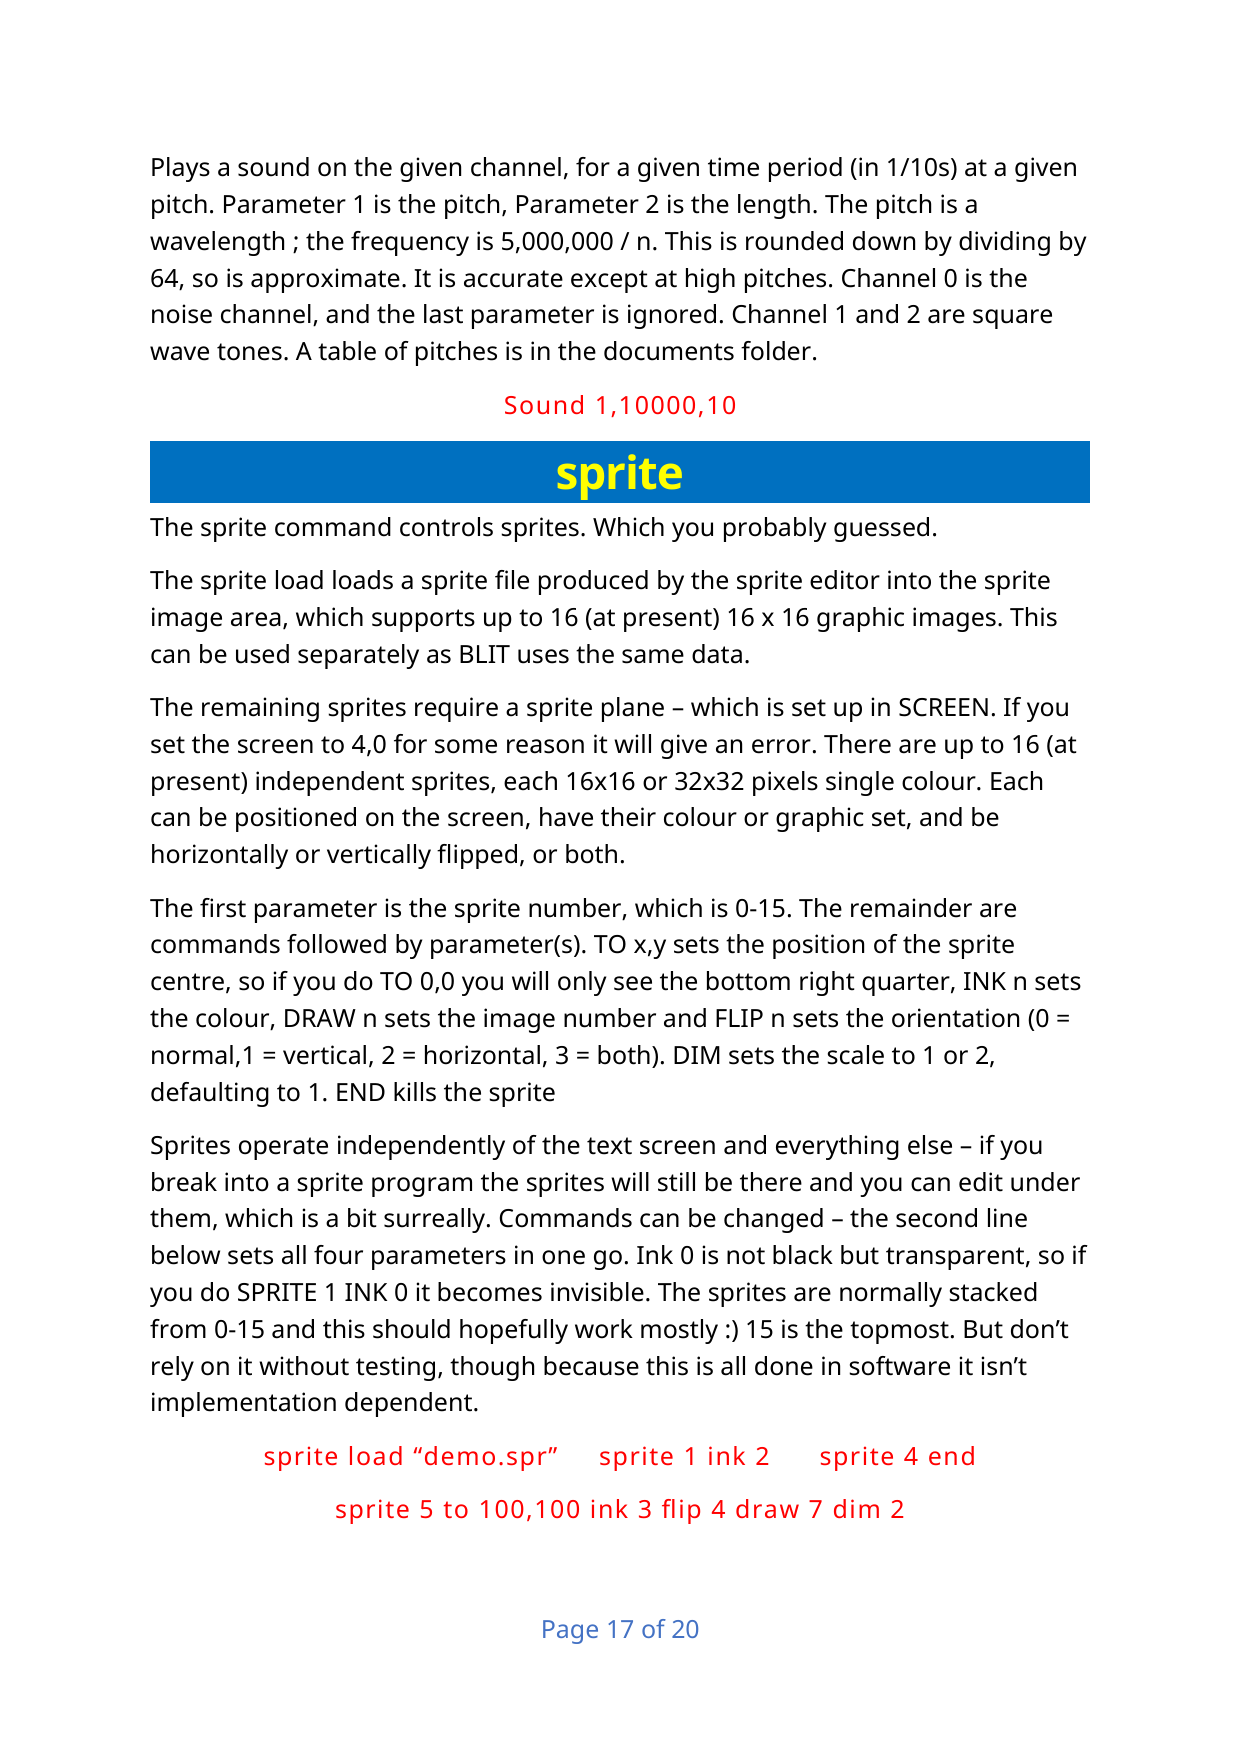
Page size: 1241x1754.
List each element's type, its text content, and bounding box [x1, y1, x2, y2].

text Sprites operate independently of the text screen and everything else – if you break into a sprite program the sprites will still be there and you can edit under them, which is a bit surreally. Commands can be changed – the second line below sets all four parameters in one go. Ink 0 is not black but transparent, so if you do SPRITE 1 INK 0 it becomes invisible. The sprites are normally stacked from 0-15 and this should hopefully work mostly :) 15 is the topmost. But don’t rely on it without testing, though because this is all done in software it isn’t implementation dependent. [150, 1128, 1090, 1419]
subtitle sprite load “demo.spr” sprite 1 ink 2 sprite 4 end [150, 1438, 1090, 1472]
text Plays a sound on the given channel, for a given time period (in 1/10s) at a given pitch. Parameter 1 is the pitch, Parameter 2 is the length. The pitch is a wavelength ; the frequency is 5,000,000 / n. This is rounded down by dividing by 64, so is approximate. It is accurate except at high pitches. Channel 0 is the noise channel, and the last parameter is ignored. Channel 1 and 2 are square wave tones. A table of pitches is in the documents folder. [150, 150, 1090, 368]
text The first parameter is the sprite number, which is 0-15. The remainder are commands followed by parameter(s). TO x,y sets the position of the sprite centre, so if you do TO 0,0 you will only see the bottom right quarter, INK n sets the colour, DRAW n sets the image number and FLIP n sets the orientation (0 = normal,1 = vertical, 2 = horizontal, 3 = both). DIM sets the scale to 1 or 2, defaulting to 1. END kills the sprite [150, 890, 1090, 1108]
text The sprite command controls sprites. Which you probably guessed. [150, 509, 1090, 543]
subtitle Sound 1,10000,10 [150, 387, 1090, 421]
subtitle sprite 5 to 100,100 ink 3 flip 4 draw 7 dim 2 [150, 1492, 1090, 1526]
text The remaining sprites require a sprite plane – which is set up in SCREEN. If you set the screen to 4,0 for some reason it will give an error. There are up to 16 (at present) independent sprites, each 16x16 or 32x32 pixels single colour. Each can be positioned on the screen, have their colour or graphic set, and be horizontally or vertically flipped, or both. [150, 690, 1090, 871]
title sprite [150, 441, 1090, 503]
text The sprite load loads a sprite file produced by the sprite editor into the sprite image area, which supports up to 16 (at present) 16 x 16 graphic images. This can be used separately as BLIT uses the same data. [150, 563, 1090, 670]
